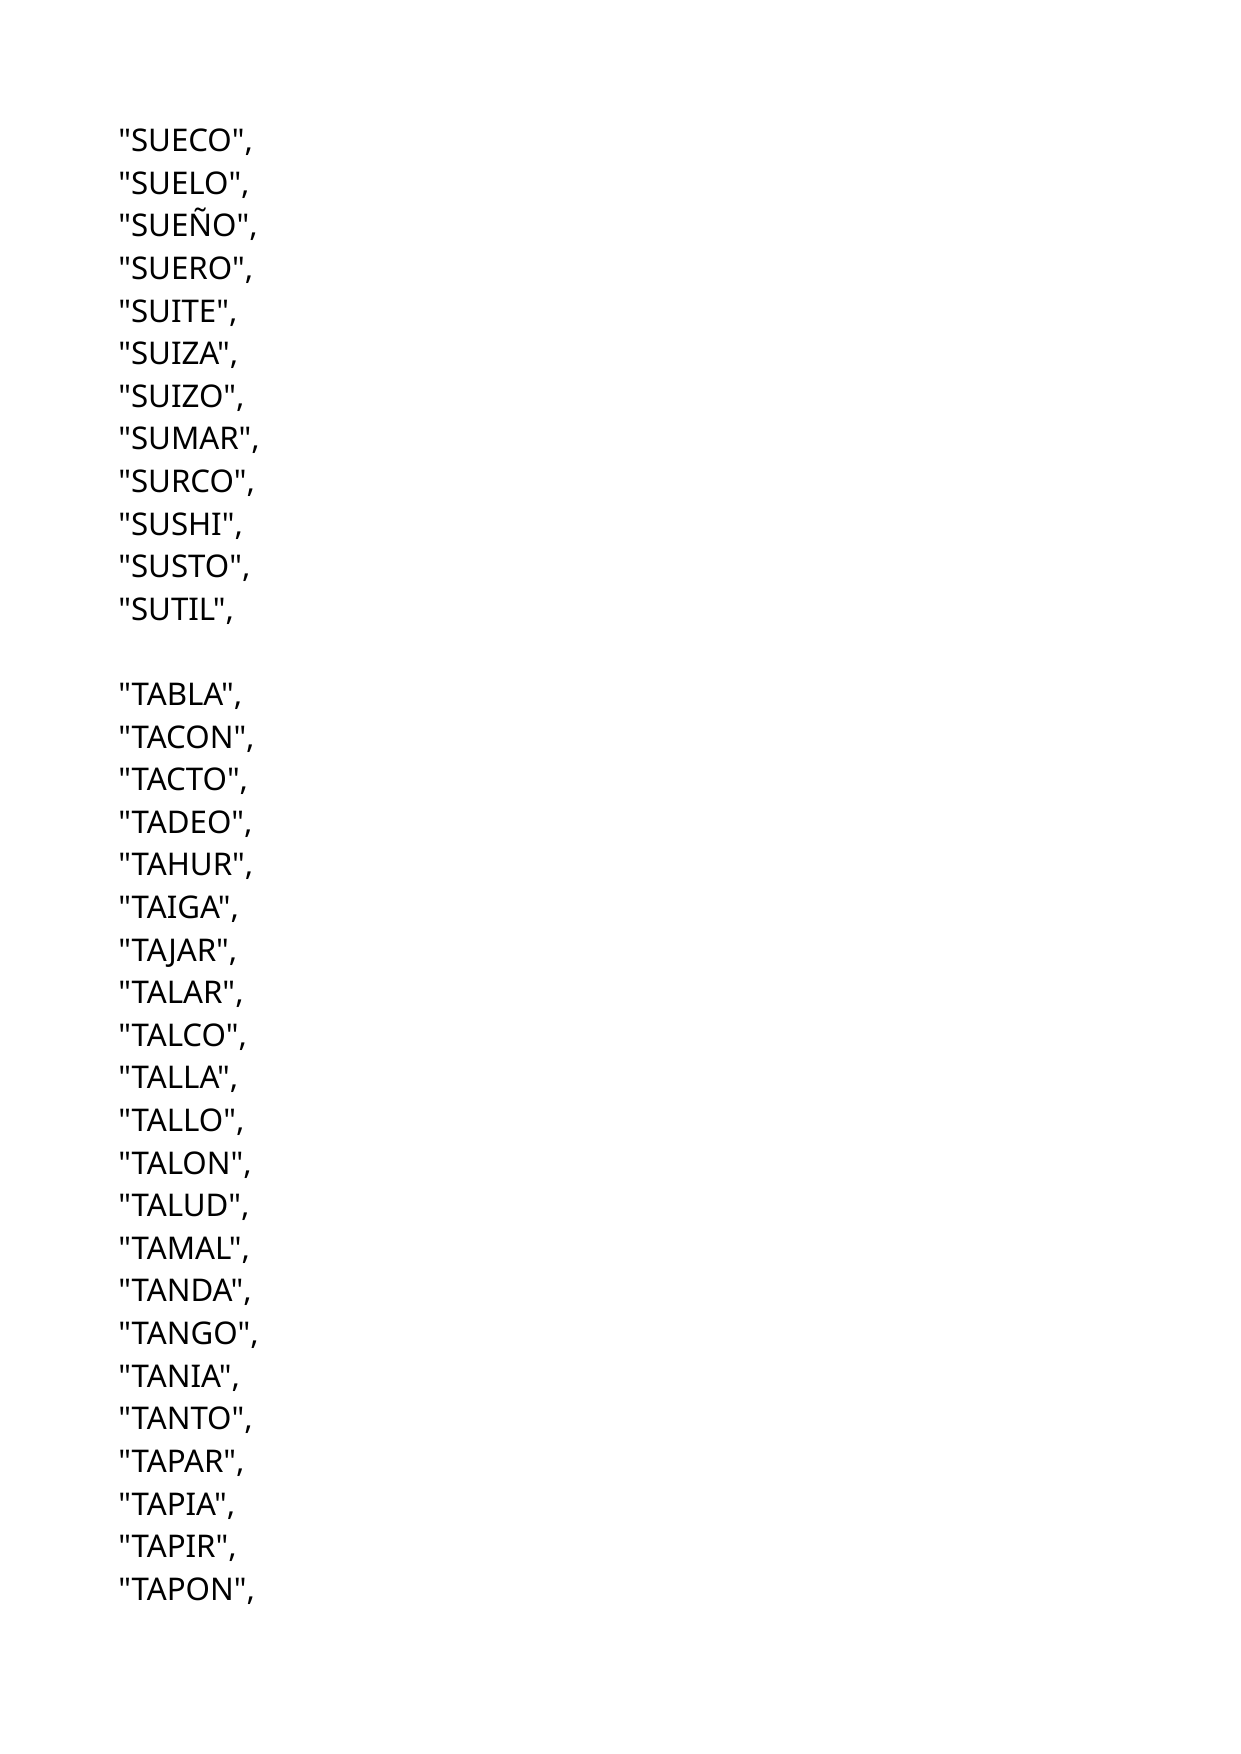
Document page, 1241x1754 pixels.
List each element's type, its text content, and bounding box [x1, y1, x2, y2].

text "SUTIL", [118, 587, 1122, 629]
text "SUECO", [118, 118, 1122, 161]
text "TACTO", [118, 757, 1122, 800]
text "TANTO", [118, 1396, 1122, 1439]
text "TANDA", [118, 1268, 1122, 1311]
text "TALUD", [118, 1183, 1122, 1226]
text "SURCO", [118, 459, 1122, 502]
text "SUIZO", [118, 374, 1122, 416]
text "TAPON", [118, 1567, 1122, 1609]
text "TALAR", [118, 970, 1122, 1013]
text "TANIA", [118, 1354, 1122, 1396]
text "TAMAL", [118, 1226, 1122, 1268]
text "TAPIR", [118, 1524, 1122, 1567]
text "SUITE", [118, 288, 1122, 331]
text "TANGO", [118, 1311, 1122, 1354]
text "TAHUR", [118, 842, 1122, 885]
text "SUIZA", [118, 331, 1122, 374]
text "SUERO", [118, 246, 1122, 288]
text "TAIGA", [118, 885, 1122, 928]
text "SUSHI", [118, 502, 1122, 544]
text "SUSTO", [118, 544, 1122, 587]
text "TALLA", [118, 1055, 1122, 1098]
text "TALCO", [118, 1013, 1122, 1055]
text "TACON", [118, 714, 1122, 757]
text "TABLA", [118, 672, 1122, 714]
text "TAPAR", [118, 1439, 1122, 1481]
text "TALON", [118, 1141, 1122, 1183]
text "SUMAR", [118, 416, 1122, 459]
text "SUEÑO", [118, 203, 1122, 246]
text "SUELO", [118, 161, 1122, 203]
text "TADEO", [118, 800, 1122, 842]
text "TAJAR", [118, 928, 1122, 970]
text "TAPIA", [118, 1481, 1122, 1524]
text "TALLO", [118, 1098, 1122, 1141]
